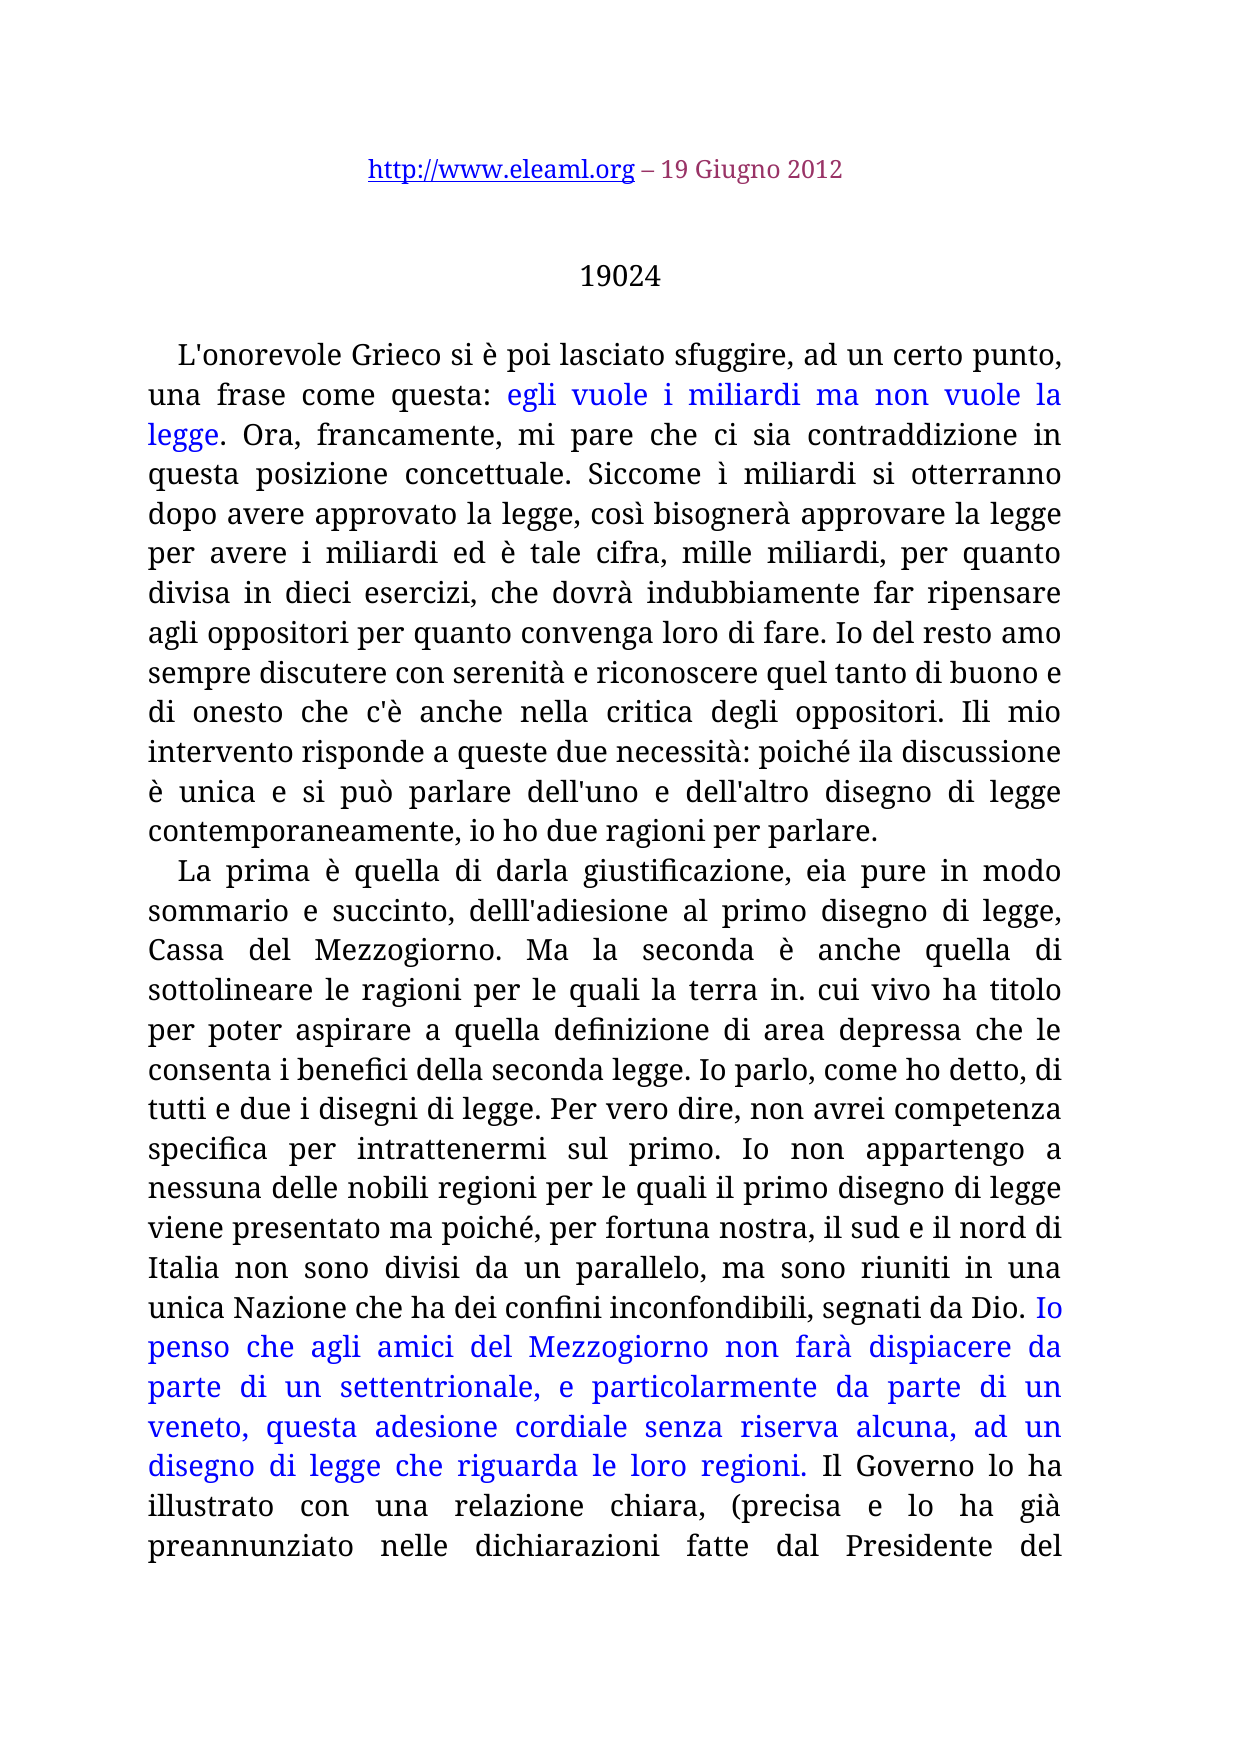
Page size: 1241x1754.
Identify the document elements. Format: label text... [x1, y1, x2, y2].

text La prima è quella di darla giustificazione, eia pure in modo sommario e succinto, delll'adiesione al primo disegno di legge, Cassa del Mezzogiorno. Ma la seconda è anche quella di sottolineare le ragioni per le quali la terra in. cui vivo ha titolo per poter aspirare a quella definizione di area depressa che le consenta i benefici della seconda legge. Io parlo, come ho detto, di tutti e due i disegni di legge. Per vero dire, non avrei competenza specifica per intrattenermi sul primo. Io non appartengo a nessuna delle nobili regioni per le quali il primo disegno di legge viene presentato ma poiché, per fortuna nostra, il sud e il nord di Italia non sono divisi da un parallelo, ma sono riuniti in una unica Nazione che ha dei confini inconfondibili, segnati da Dio. Io penso che agli amici del Mezzogiorno non farà dispiacere da parte di un settentrionale, e particolarmente da parte di un veneto, questa adesione cordiale senza riserva alcuna, ad un disegno di legge che riguarda le loro regioni. Il Governo lo ha illustrato con una relazione chiara, (precisa e lo ha già preannunziato nelle dichiarazioni fatte dal Presidente del [148, 850, 1063, 1565]
text L'onorevole Grieco si è poi lasciato sfuggire, ad un certo punto, una frase come questa: egli vuole i miliardi ma non vuole la legge. Ora, francamente, mi pare che ci sia contraddizione in questa posizione concettuale. Siccome ì miliardi si otterranno dopo avere approvato la legge, così bisognerà approvare la legge per avere i miliardi ed è tale cifra, mille miliardi, per quanto divisa in dieci esercizi, che dovrà indubbiamente far ripensare agli oppositori per quanto convenga loro di fare. Io del resto amo sempre discutere con serenità e riconoscere quel tanto di buono e di onesto che c'è anche nella critica degli oppositori. Ili mio intervento risponde a queste due necessità: poiché ila discussione è unica e si può parlare dell'uno e dell'altro disegno di legge contemporaneamente, io ho due ragioni per parlare. [148, 334, 1063, 850]
text 19024 [148, 255, 1063, 295]
